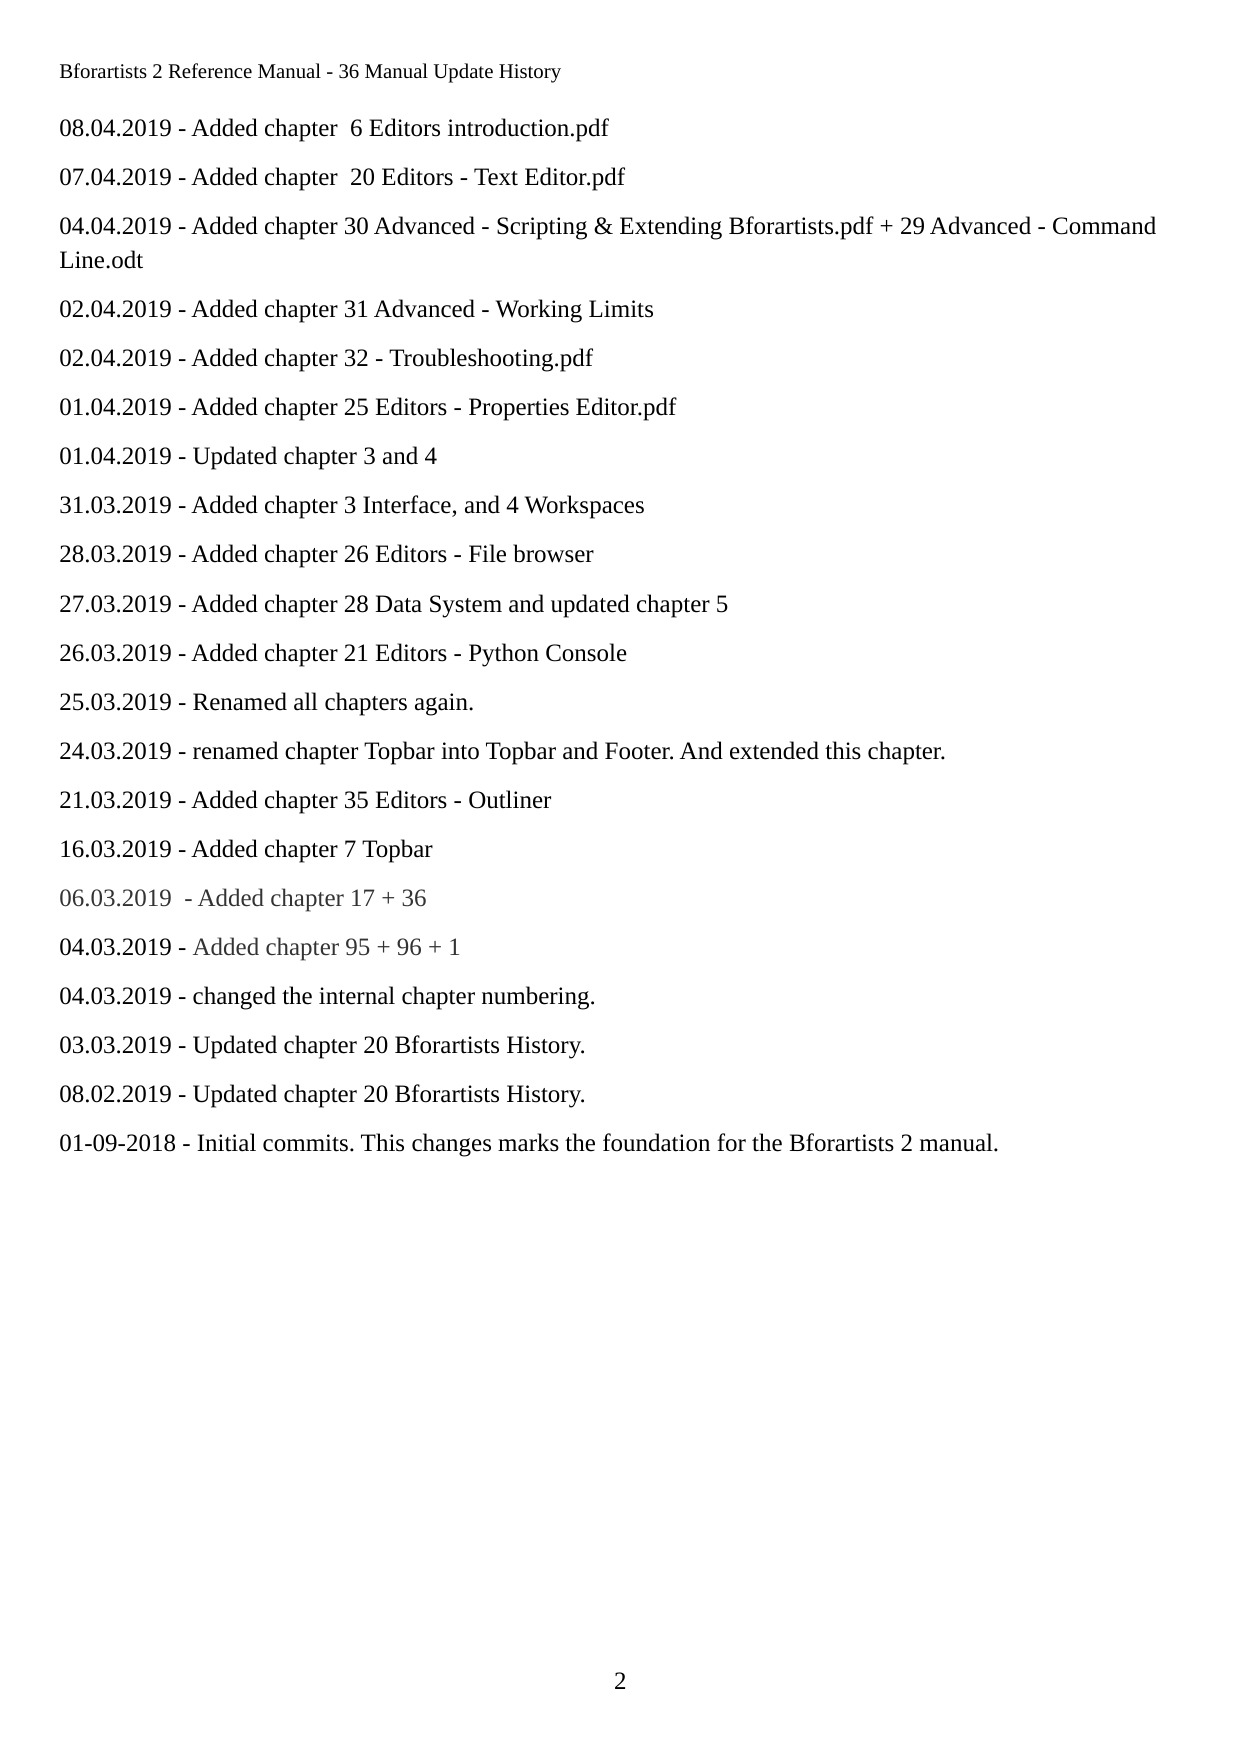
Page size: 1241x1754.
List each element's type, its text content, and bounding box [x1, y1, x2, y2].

text 25.03.2019 - Renamed all chapters again. [59, 687, 1181, 716]
text 02.04.2019 - Added chapter 32 - Troubleshooting.pdf [59, 343, 1181, 372]
text 04.03.2019 - changed the internal chapter numbering. [59, 981, 1181, 1010]
text 03.03.2019 - Updated chapter 20 Bforartists History. [59, 1030, 1181, 1059]
text 06.03.2019 - Added chapter 17 + 36 [59, 883, 1181, 912]
text 01-09-2018 - Initial commits. This changes marks the foundation for the Bforartists 2 manual. [59, 1128, 1181, 1157]
text 27.03.2019 - Added chapter 28 Data System and updated chapter 5 [59, 589, 1181, 617]
text 01.04.2019 - Updated chapter 3 and 4 [59, 441, 1181, 470]
text 04.03.2019 - Added chapter 95 + 96 + 1 [59, 932, 1181, 961]
text 02.04.2019 - Added chapter 31 Advanced - Working Limits [59, 294, 1181, 323]
text 08.02.2019 - Updated chapter 20 Bforartists History. [59, 1079, 1181, 1108]
text 01.04.2019 - Added chapter 25 Editors - Properties Editor.pdf [59, 392, 1181, 421]
text 07.04.2019 - Added chapter 20 Editors - Text Editor.pdf [59, 162, 1181, 190]
text 31.03.2019 - Added chapter 3 Interface, and 4 Workspaces [59, 491, 1181, 519]
text 26.03.2019 - Added chapter 21 Editors - Python Console [59, 638, 1181, 666]
text 21.03.2019 - Added chapter 35 Editors - Outliner [59, 785, 1181, 814]
text 08.04.2019 - Added chapter 6 Editors introduction.pdf [59, 113, 1181, 141]
text 28.03.2019 - Added chapter 26 Editors - File browser [59, 539, 1181, 568]
text 24.03.2019 - renamed chapter Topbar into Topbar and Footer. And extended this chapter. [59, 736, 1181, 764]
text 04.04.2019 - Added chapter 30 Advanced - Scripting & Extending Bforartists.pdf + 29 Advanced - Command Line.odt [59, 211, 1181, 274]
text 16.03.2019 - Added chapter 7 Topbar [59, 834, 1181, 863]
